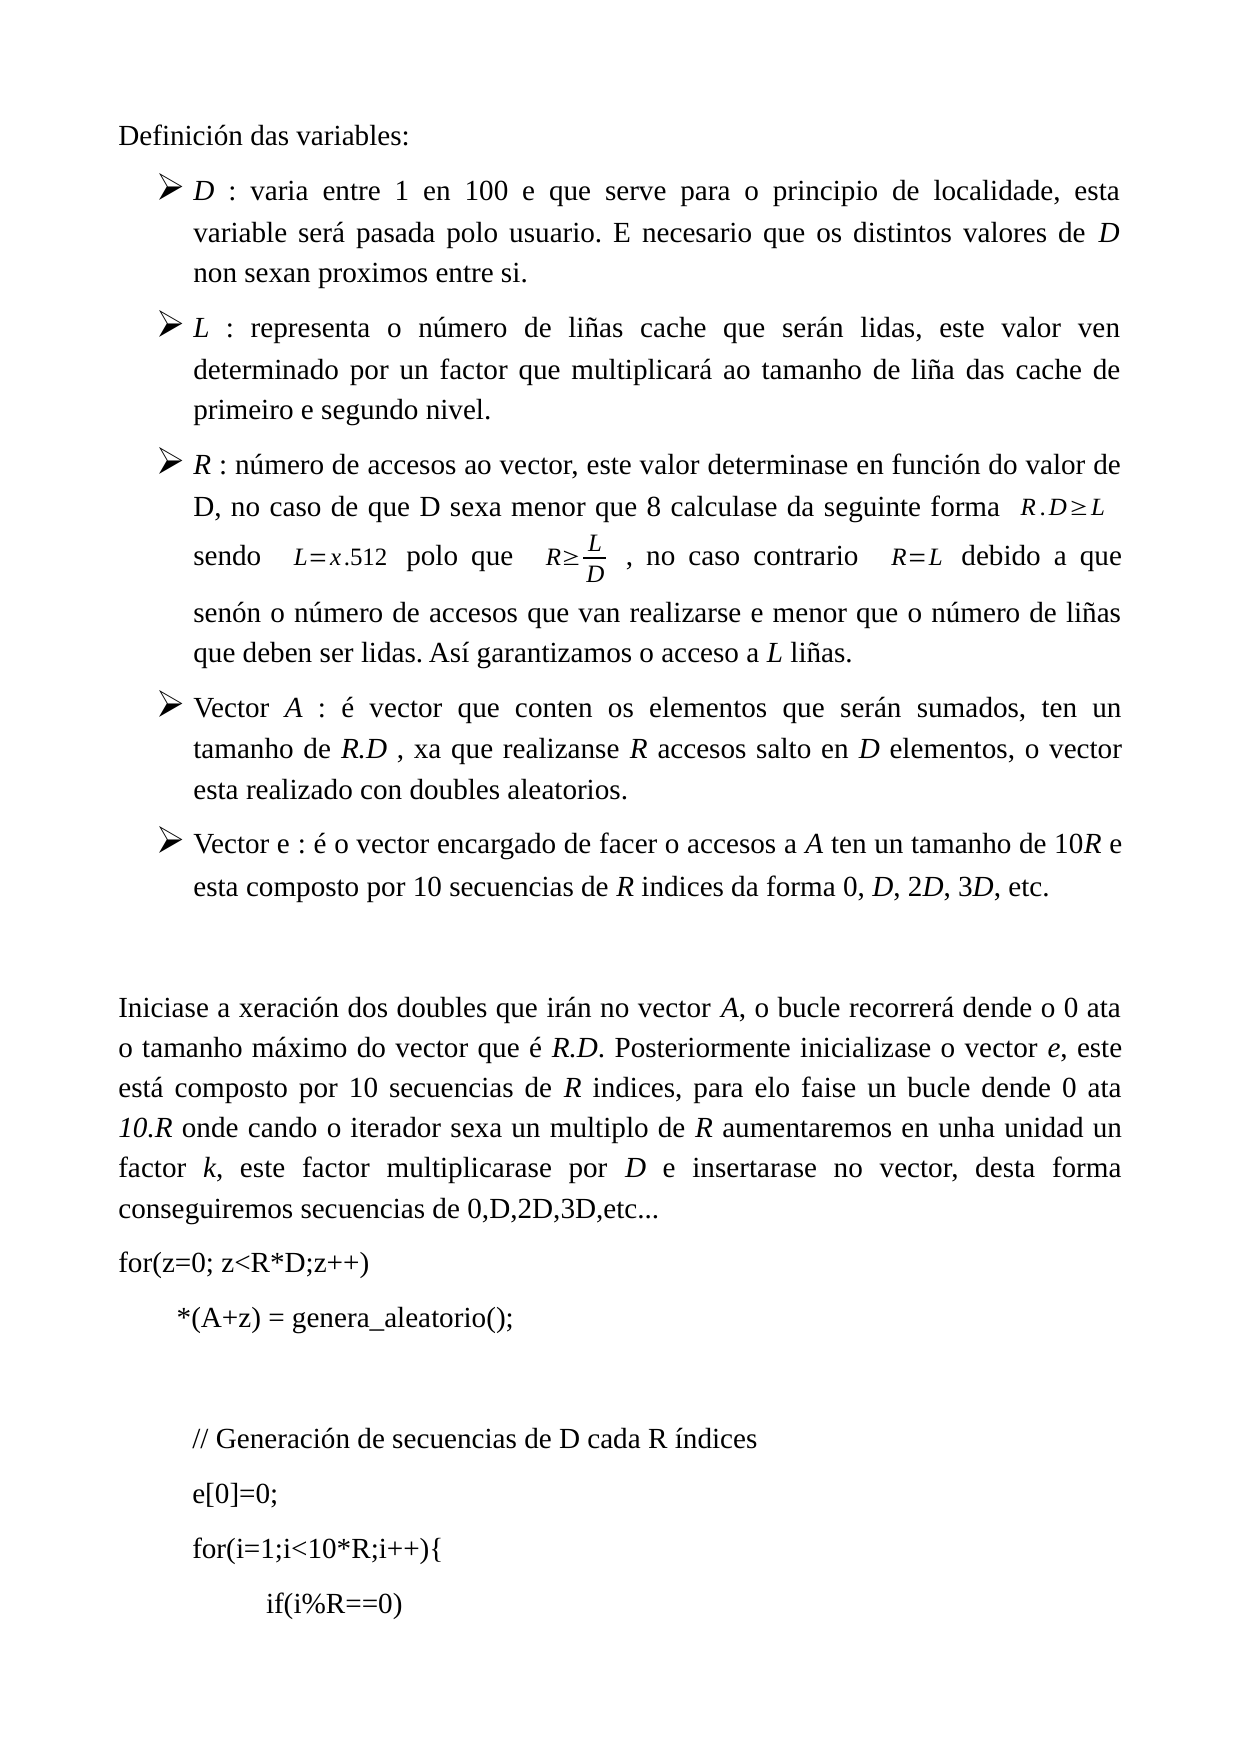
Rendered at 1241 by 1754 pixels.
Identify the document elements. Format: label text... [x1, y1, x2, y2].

text if(i%R==0) [118, 1586, 1122, 1619]
list D : varia entre 1 en 100 e que serve para o principio de localidade, esta variable será pasada polo usuario. E necesario que os distintos valores de D non sexan proximos entre si. [156, 173, 1122, 289]
text Definición das variables: [118, 118, 1122, 152]
list L : representa o número de liñas cache que serán lidas, este valor ven determinado por un factor que multiplicará ao tamanho de liña das cache de primeiro e segundo nivel. [156, 310, 1122, 426]
list Vector e : é o vector encargado de facer o accesos a A ten un tamanho de 10R e esta composto por 10 secuencias de R indices da forma 0, D, 2D, 3D, etc. [156, 827, 1122, 902]
text *(A+z) = genera_aleatorio(); [118, 1300, 1122, 1334]
list Vector A : é vector que conten os elementos que serán sumados, ten un tamanho de R.D , xa que realizanse R accesos salto en D elementos, o vector esta realizado con doubles aleatorios. [156, 690, 1122, 805]
text // Generación de secuencias de D cada R índices [118, 1421, 1122, 1455]
text for(i=1;i<10*R;i++){ [118, 1531, 1122, 1564]
list R : número de accesos ao vector, este valor determinase en función do valor de D, no caso de que D sexa menor que 8 calculase da seguinte formasendo polo que , no caso contrario debido a que senón o número de accesos que van realizarse e menor que o número de liñas que deben ser lidas. Así garantizamos o acceso a L liñas. [156, 447, 1122, 668]
text e[0]=0; [118, 1476, 1122, 1510]
text for(z=0; z<R*D;z++) [118, 1246, 1122, 1279]
text Iniciase a xeración dos doubles que irán no vector A, o bucle recorrerá dende o 0 ata o tamanho máximo do vector que é R.D. Posteriormente inicializase o vector e, este está composto por 10 secuencias de R indices, para elo faise un bucle dende 0 ata 10.R onde cando o iterador sexa un multiplo de R aumentaremos en unha unidad un factor k, este factor multiplicarase por D e insertarase no vector, desta forma conseguiremos secuencias de 0,D,2D,3D,etc... [118, 990, 1122, 1224]
